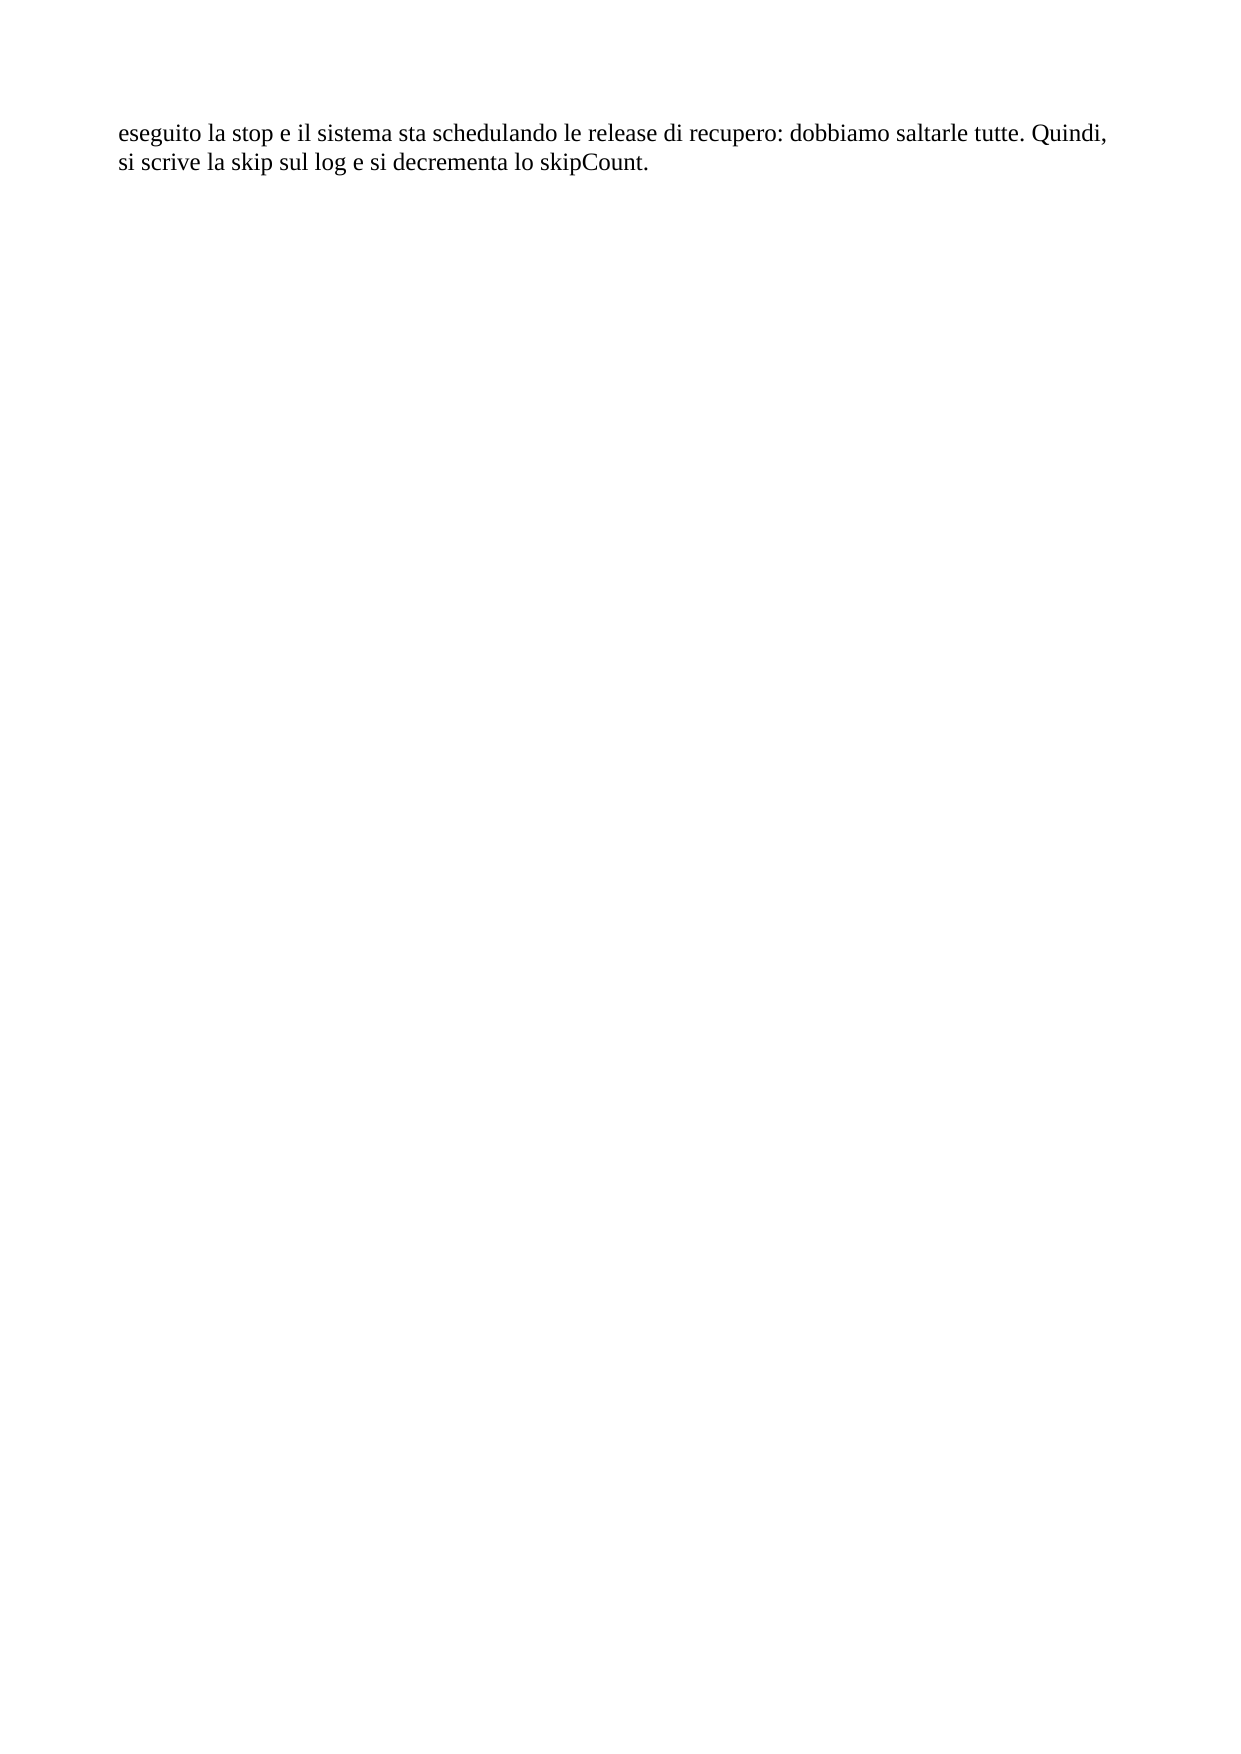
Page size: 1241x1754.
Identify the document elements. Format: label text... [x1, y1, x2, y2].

text eseguito la stop e il sistema sta schedulando le release di recupero: dobbiamo saltarle tutte. Quindi, si scrive la skip sul log e si decrementa lo skipCount. [118, 118, 1122, 176]
